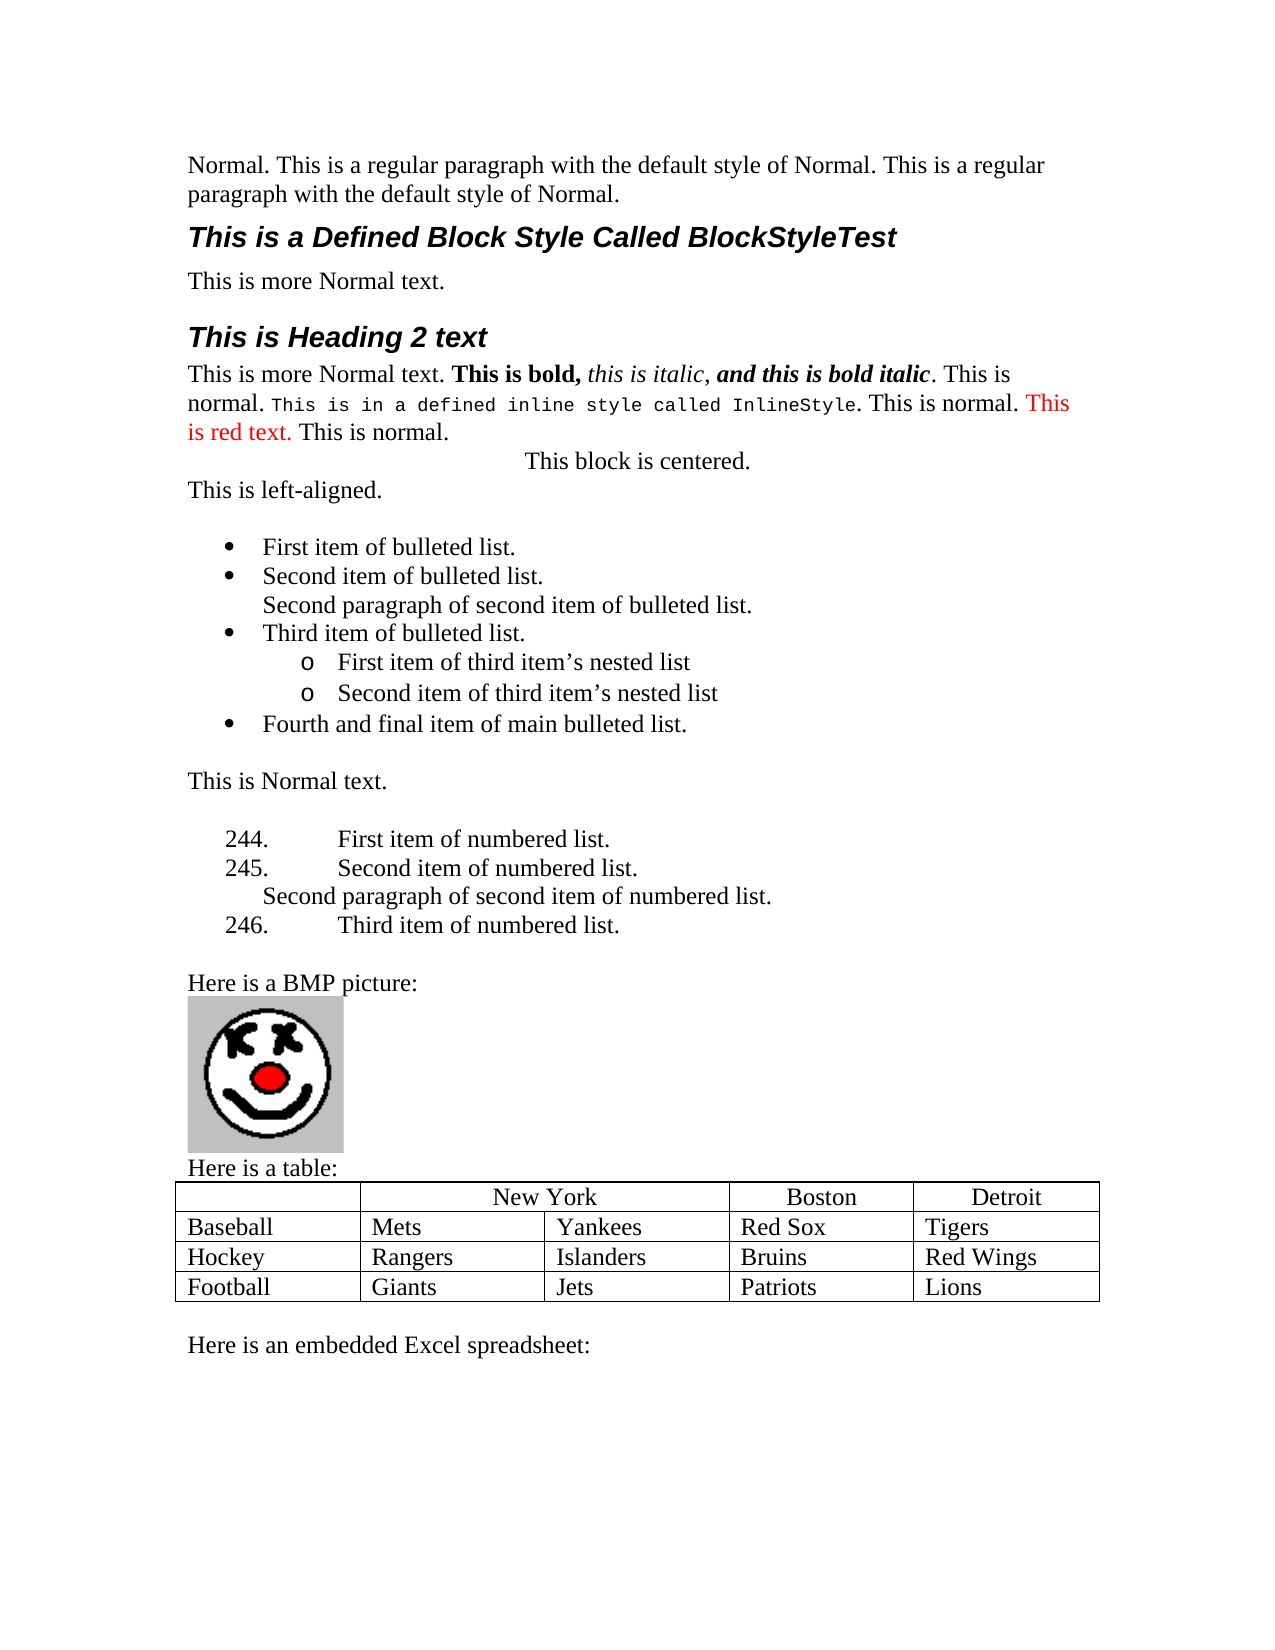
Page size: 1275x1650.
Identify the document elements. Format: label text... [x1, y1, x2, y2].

text Second paragraph of second item of numbered list. [262, 881, 1087, 910]
text Here is a BMP picture: [187, 968, 1087, 996]
list Second item of third item’s nested list [300, 678, 1087, 709]
table_cell Jets [545, 1272, 729, 1301]
list Third item of bulleted list. [225, 618, 1087, 647]
table_cell Yankees [545, 1212, 729, 1241]
table_cell Red Sox [730, 1212, 913, 1241]
table_cell Football [176, 1272, 360, 1301]
table_cell Tigers [914, 1212, 1099, 1241]
list Second item of numbered list. [225, 853, 1087, 881]
table_cell Bruins [730, 1242, 913, 1271]
table_cell Islanders [545, 1242, 729, 1271]
text Here is an embedded Excel spreadsheet: [187, 1330, 1087, 1359]
table_header New York [361, 1183, 729, 1211]
table_cell Lions [914, 1272, 1099, 1301]
text This block is centered. [187, 446, 1087, 475]
list Second item of bulleted list. [225, 561, 1087, 590]
text This is more Normal text. This is bold, this is italic, and this is bold italic. This is normal. This is in a defined inline style called InlineStyle. This is normal. This is red text. This is normal. [187, 359, 1087, 446]
text This is a Defined Block Style Called BlockStyleTest [187, 220, 1087, 253]
list First item of numbered list. [225, 824, 1087, 853]
table_cell Patriots [730, 1272, 913, 1301]
table_cell Giants [361, 1272, 544, 1301]
table_header [176, 1183, 360, 1211]
table_cell Mets [361, 1212, 544, 1241]
list Third item of numbered list. [225, 910, 1087, 939]
list First item of bulleted list. [225, 532, 1087, 561]
picture [187, 996, 344, 1153]
text Normal. This is a regular paragraph with the default style of Normal. This is a regular paragraph with the default style of Normal. [187, 150, 1087, 207]
text This is more Normal text. [187, 266, 1087, 295]
table_cell Red Wings [914, 1242, 1099, 1271]
text Second paragraph of second item of bulleted list. [262, 590, 1087, 618]
table_cell Rangers [361, 1242, 544, 1271]
table_header Boston [730, 1183, 913, 1211]
text This is Normal text. [187, 766, 1087, 795]
subtitle This is Heading 2 text [187, 320, 1087, 353]
text This is left-aligned. [187, 475, 1087, 503]
table_cell Baseball [176, 1212, 360, 1241]
table_header Detroit [914, 1183, 1099, 1211]
list First item of third item’s nested list [300, 647, 1087, 678]
table_cell Hockey [176, 1242, 360, 1271]
list Fourth and final item of main bulleted list. [225, 709, 1087, 738]
text Here is a table: [187, 1153, 1087, 1181]
